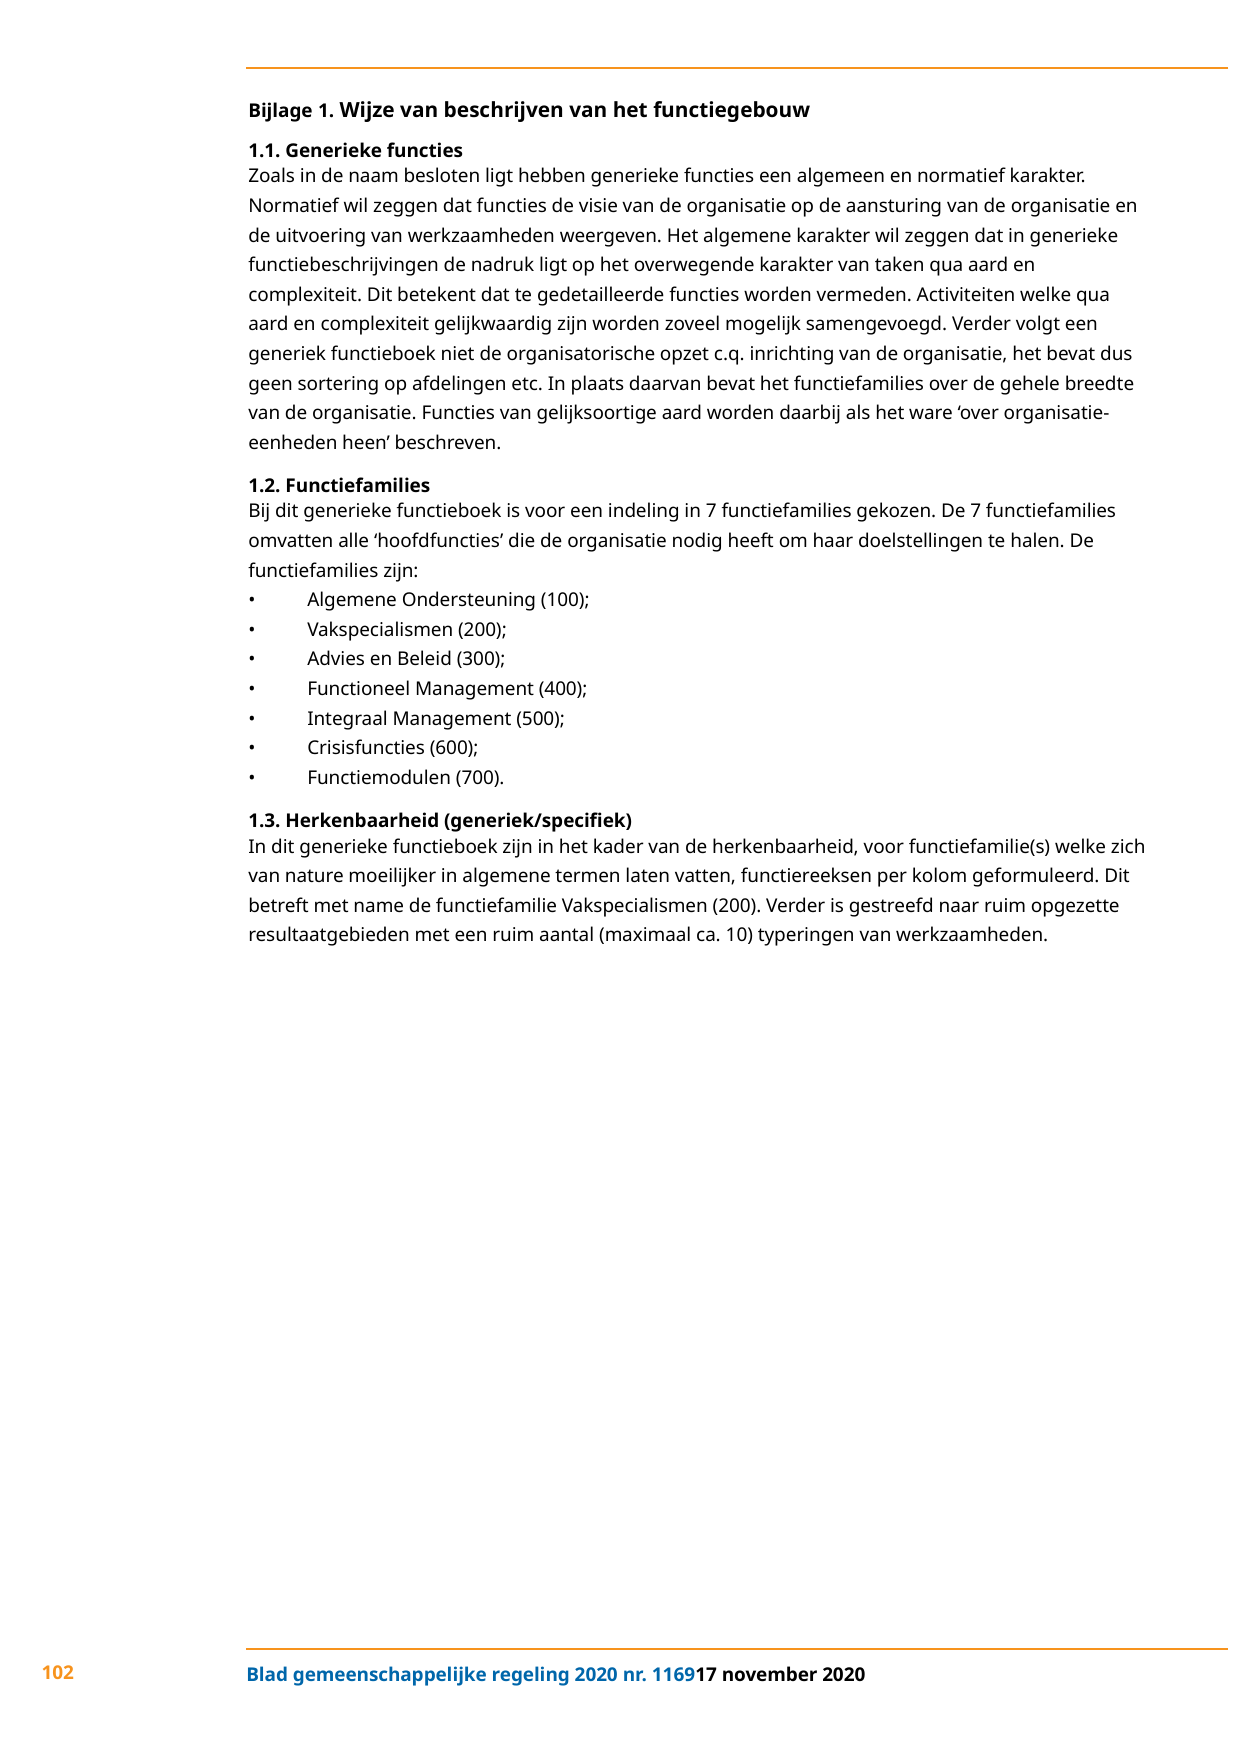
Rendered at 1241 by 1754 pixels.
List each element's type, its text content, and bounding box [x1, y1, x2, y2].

text Zoals in de naam besloten ligt hebben generieke functies een algemeen en normatief karakter. Normatief wil zeggen dat functies de visie van de organisatie op de aansturing van de organisatie en de uitvoering van werkzaamheden weergeven. Het algemene karakter wil zeggen dat in generieke functiebeschrijvingen de nadruk ligt op het overwegende karakter van taken qua aard en complexiteit. Dit betekent dat te gedetailleerde functies worden vermeden. Activiteiten welke qua aard en complexiteit gelijkwaardig zijn worden zoveel mogelijk samengevoegd. Verder volgt een generiek functieboek niet de organisatorische opzet c.q. inrichting van de organisatie, het bevat dus geen sortering op afdelingen etc. In plaats daarvan bevat het functiefamilies over de gehele breedte van de organisatie. Functies van gelijksoortige aard worden daarbij als het ware ‘over organisatie-eenheden heen’ beschreven. [248, 163, 1152, 454]
text Bijlage 1. Wijze van beschrijven van het functiegebouw [248, 95, 1152, 123]
text Bij dit generieke functieboek is voor een indeling in 7 functiefamilies gekozen. De 7 functiefamilies omvatten alle ‘hoofdfuncties’ die de organisatie nodig heeft om haar doelstellingen te halen. De functiefamilies zijn: [248, 498, 1152, 583]
text In dit generieke functieboek zijn in het kader van de herkenbaarheid, voor functiefamilie(s) welke zich van nature moeilijker in algemene termen laten vatten, functiereeksen per kolom geformuleerd. Dit betreft met name de functiefamilie Vakspecialismen (200). Verder is gestreefd naar ruim opgezette resultaatgebieden met een ruim aantal (maximaal ca. 10) typeringen van werkzaamheden. [248, 833, 1152, 947]
list Integraal Management (500); [248, 705, 1152, 731]
list Crisisfuncties (600); [248, 734, 1152, 760]
text 1.1. Generieke functies [248, 137, 1152, 163]
list Functiemodulen (700). [248, 764, 1152, 790]
list Functioneel Management (400); [248, 675, 1152, 701]
text 1.3. Herkenbaarheid (generiek/specifiek) [248, 807, 1152, 833]
list Vakspecialismen (200); [248, 616, 1152, 642]
text 1.2. Functiefamilies [248, 472, 1152, 498]
picture [41, 47, 231, 172]
list Advies en Beleid (300); [248, 646, 1152, 671]
list Algemene Ondersteuning (100); [248, 586, 1152, 612]
